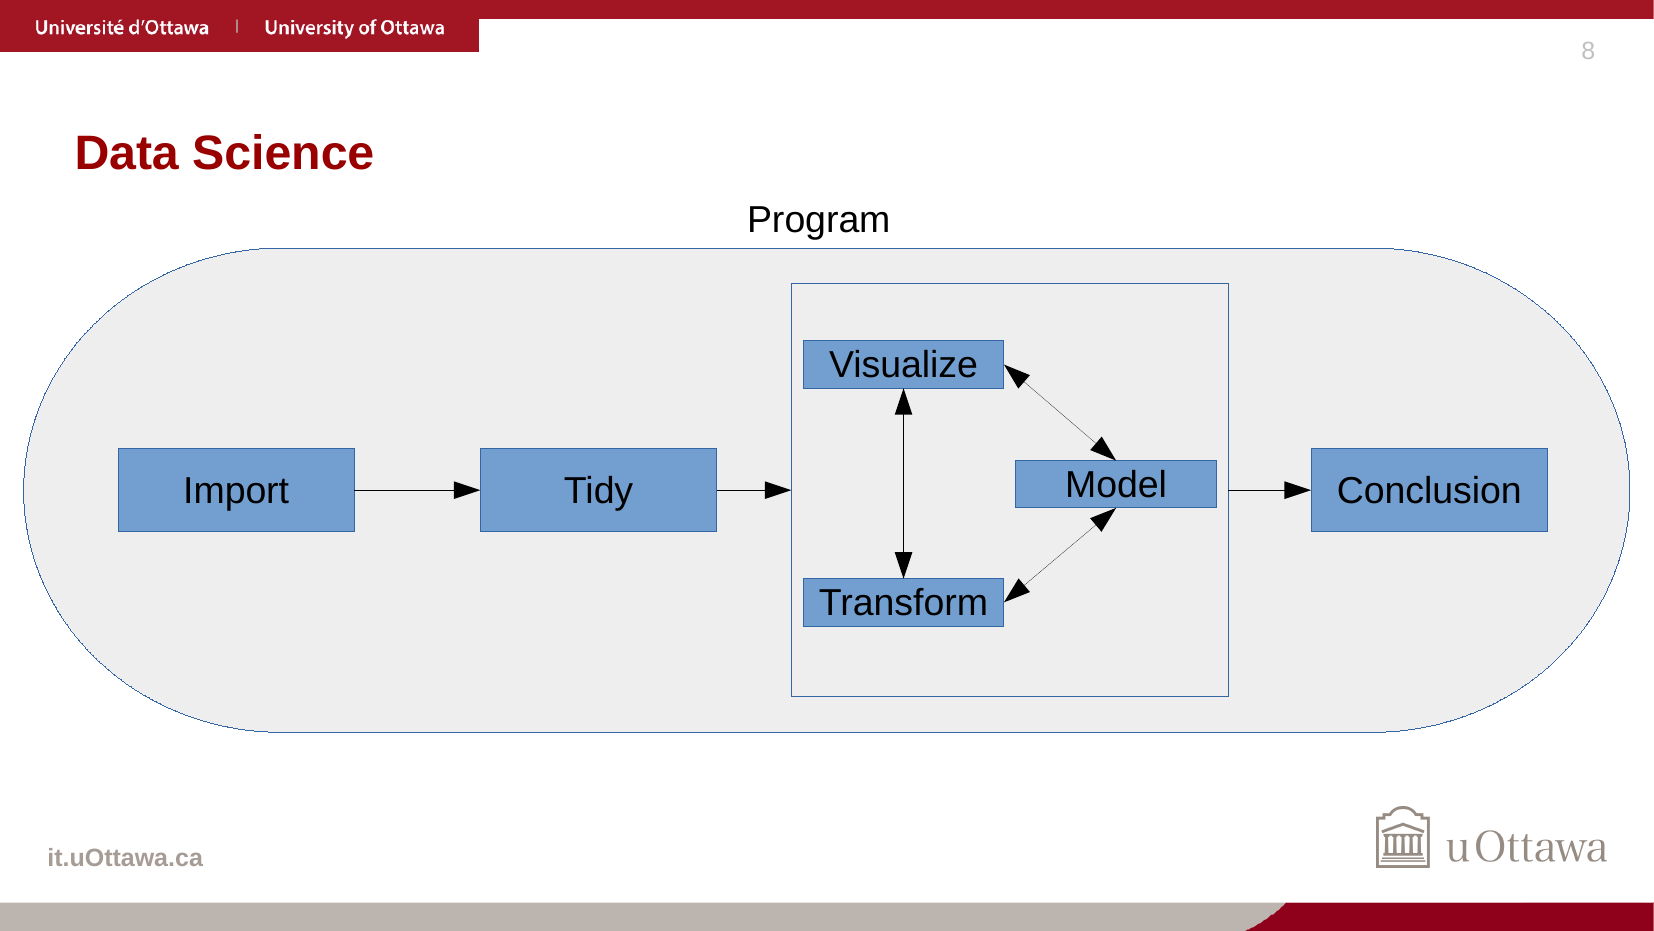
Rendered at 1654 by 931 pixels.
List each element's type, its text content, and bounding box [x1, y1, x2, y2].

text_box Model [1015, 460, 1217, 508]
text_box [23, 248, 1630, 733]
text_box Program [732, 191, 906, 249]
text_box Conclusion [1311, 448, 1548, 532]
title Data Science [74, 93, 1481, 212]
text_box Import [118, 448, 355, 532]
picture [0, 0, 1654, 52]
text_box Transform [803, 578, 1004, 627]
picture [1376, 806, 1607, 868]
picture [0, 903, 1654, 931]
text_box Tidy [480, 448, 717, 532]
text_box Visualize [803, 340, 1004, 389]
